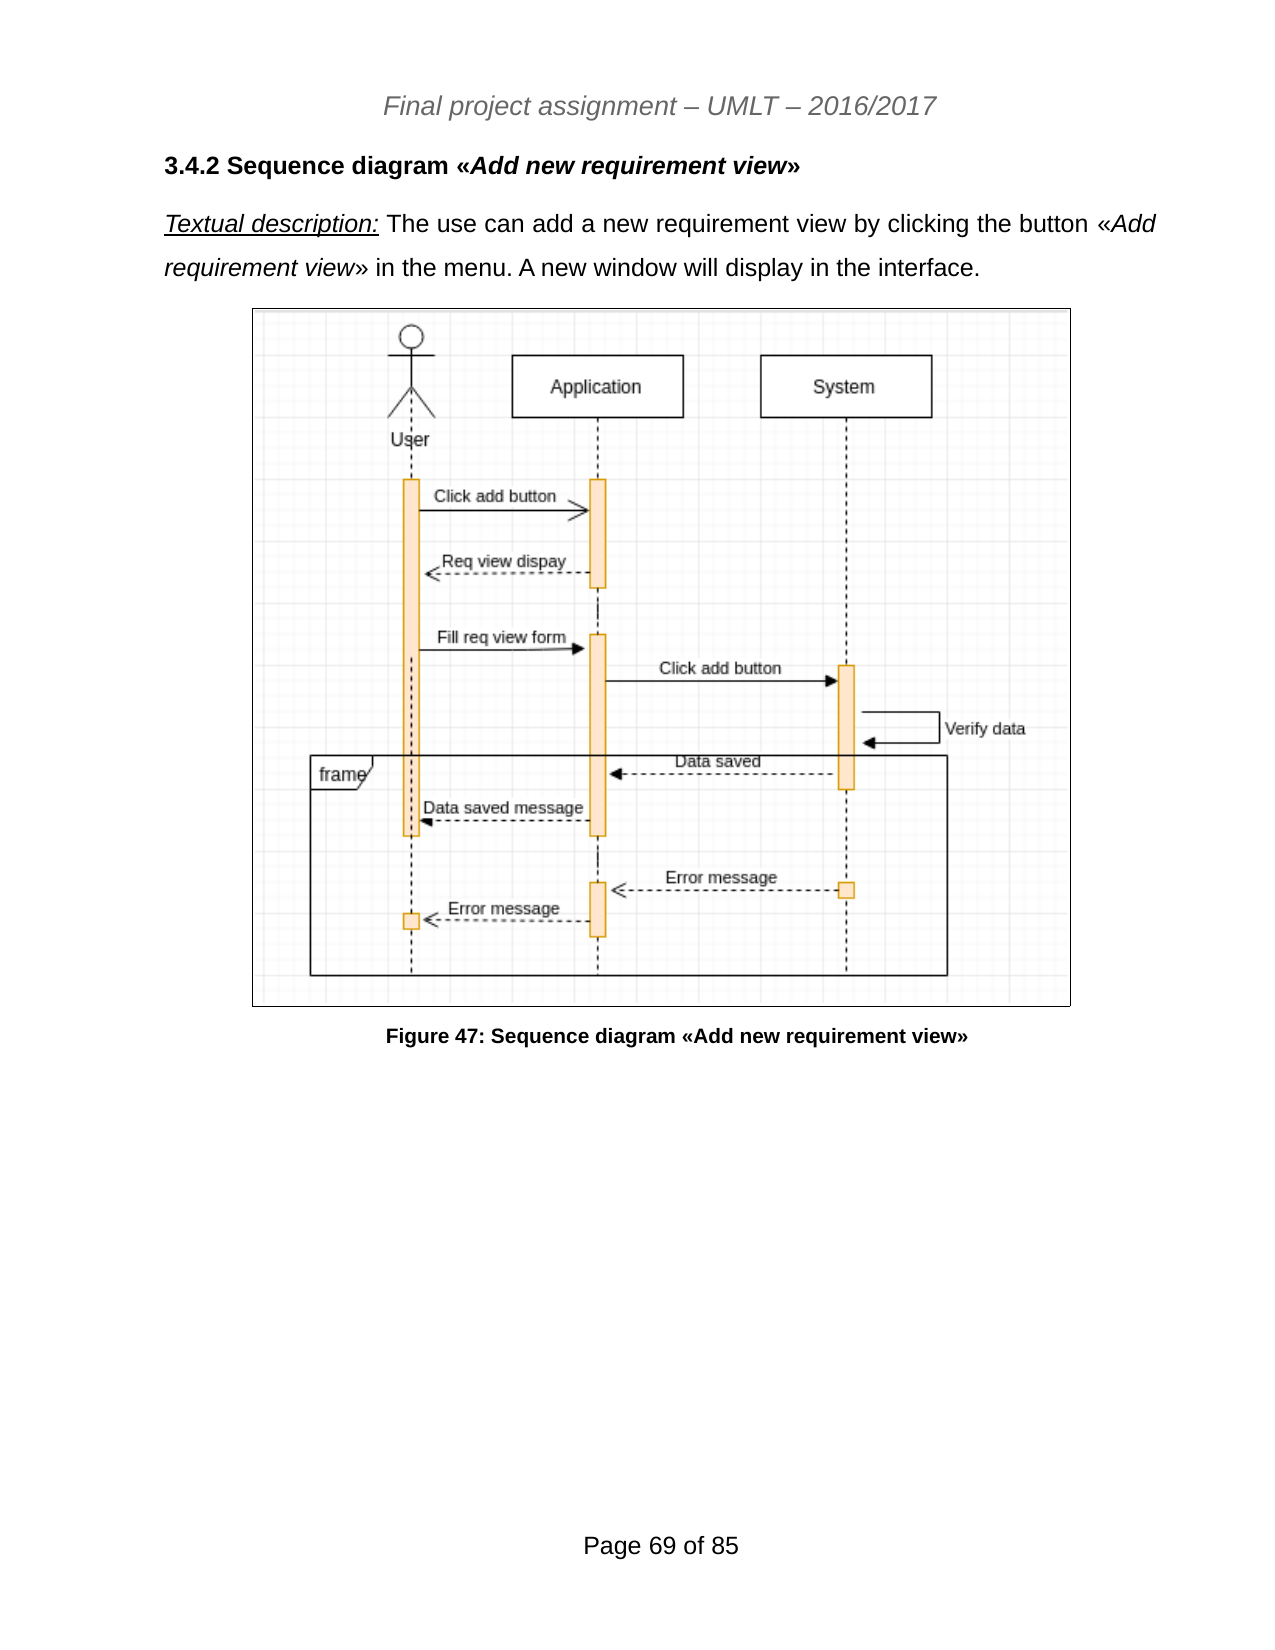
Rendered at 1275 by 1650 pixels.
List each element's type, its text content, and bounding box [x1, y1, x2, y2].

subtitle 3.4.2 Sequence diagram «Add new requirement view» [164, 151, 1158, 180]
text Textual description: The use can add a new requirement view by clicking the button «Add requirement view» in the menu. A new window will display in the interface. [164, 209, 1158, 281]
text [253, 309, 1070, 1006]
picture [254, 310, 1068, 1003]
text Figure 47: Sequence diagram «Add new requirement view» [164, 1003, 1158, 1049]
